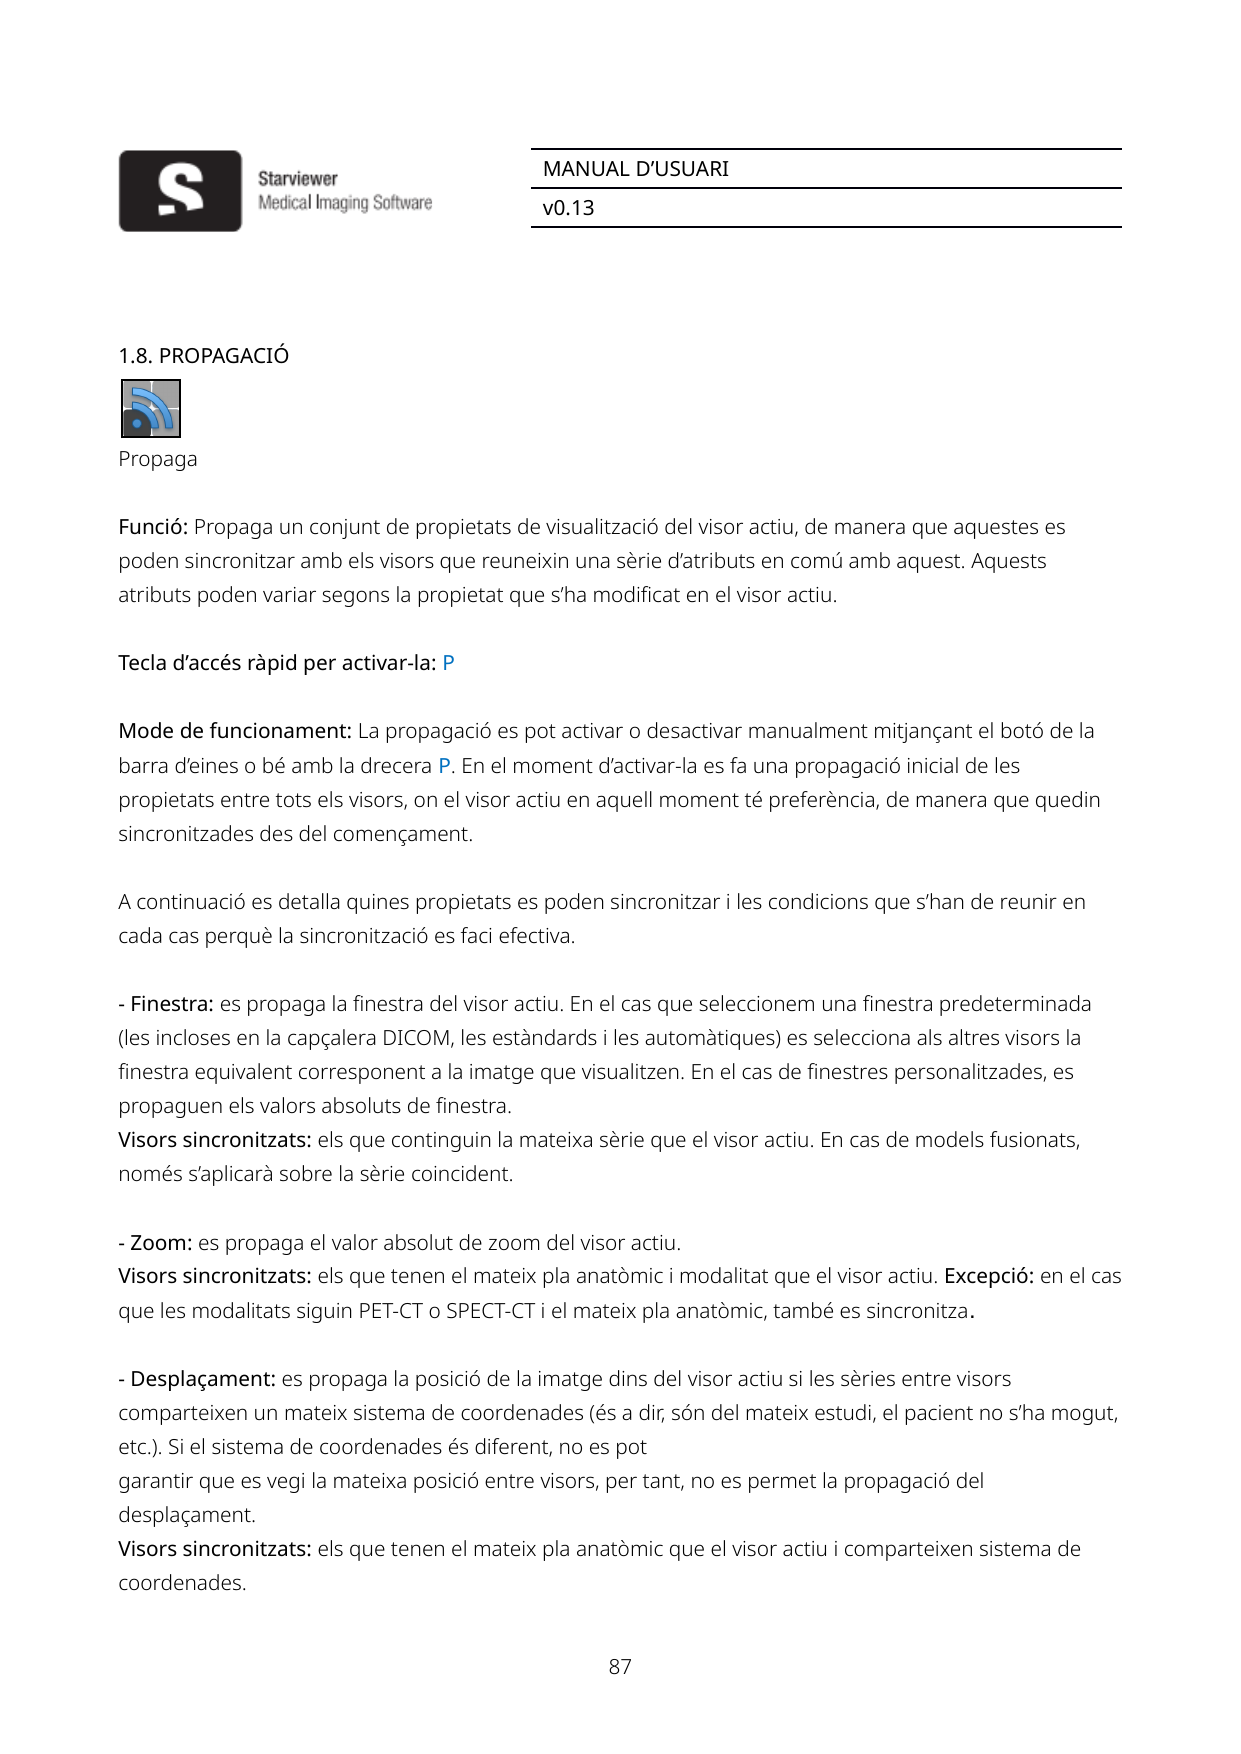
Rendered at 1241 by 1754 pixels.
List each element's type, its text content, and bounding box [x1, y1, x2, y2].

text Propaga [118, 444, 1122, 473]
text Mode de funcionament: La propagació es pot activar o desactivar manualment mitjançant el botó de la barra d’eines o bé amb la drecera P. En el moment d’activar-la es fa una propagació inicial de les propietats entre tots els visors, on el visor actiu en aquell moment té preferència, de manera que quedin sincronitzades des del començament. [118, 717, 1122, 847]
text Tecla d’accés ràpid per activar-la: P [118, 648, 1122, 677]
text - Zoom: es propaga el valor absolut de zoom del visor actiu. Visors sincronitzats: els que tenen el mateix pla anatòmic i modalitat que el visor actiu. Excepció: en el cas que les modalitats siguin PET-CT o SPECT-CT i el mateix pla anatòmic, també es sincronitza. [118, 1228, 1122, 1324]
picture [123, 381, 179, 436]
text Funció: Propaga un conjunt de propietats de visualització del visor actiu, de manera que aquestes es poden sincronitzar amb els visors que reuneixin una sèrie d’atributs en comú amb aquest. Aquests atributs poden variar segons la propietat que s’ha modificat en el visor actiu. [118, 512, 1122, 609]
text A continuació es detalla quines propietats es poden sincronitzar i les condicions que s’han de reunir en cada cas perquè la sincronització es faci efectiva. [118, 887, 1122, 949]
text Visors sincronitzats: els que continguin la mateixa sèrie que el visor actiu. En cas de models fusionats, només s’aplicarà sobre la sèrie coincident. [118, 1125, 1122, 1188]
text Visors sincronitzats: els que tenen el mateix pla anatòmic que el visor actiu i comparteixen sistema de coordenades. [118, 1534, 1122, 1597]
subtitle Propagació [118, 341, 1122, 370]
text - Desplaçament: es propaga la posició de la imatge dins del visor actiu si les sèries entre visors comparteixen un mateix sistema de coordenades (és a dir, són del mateix estudi, el pacient no s’ha mogut, etc.). Si el sistema de coordenades és diferent, no es pot [118, 1364, 1122, 1461]
text - Finestra: es propaga la finestra del visor actiu. En el cas que seleccionem una finestra predeterminada (les incloses en la capçalera DICOM, les estàndards i les automàtiques) es selecciona als altres visors la finestra equivalent corresponent a la imatge que visualitzen. En el cas de finestres personalitzades, es propaguen els valors absoluts de finestra. [118, 989, 1122, 1120]
text garantir que es vegi la mateixa posició entre visors, per tant, no es permet la propagació del desplaçament. [118, 1466, 1122, 1529]
